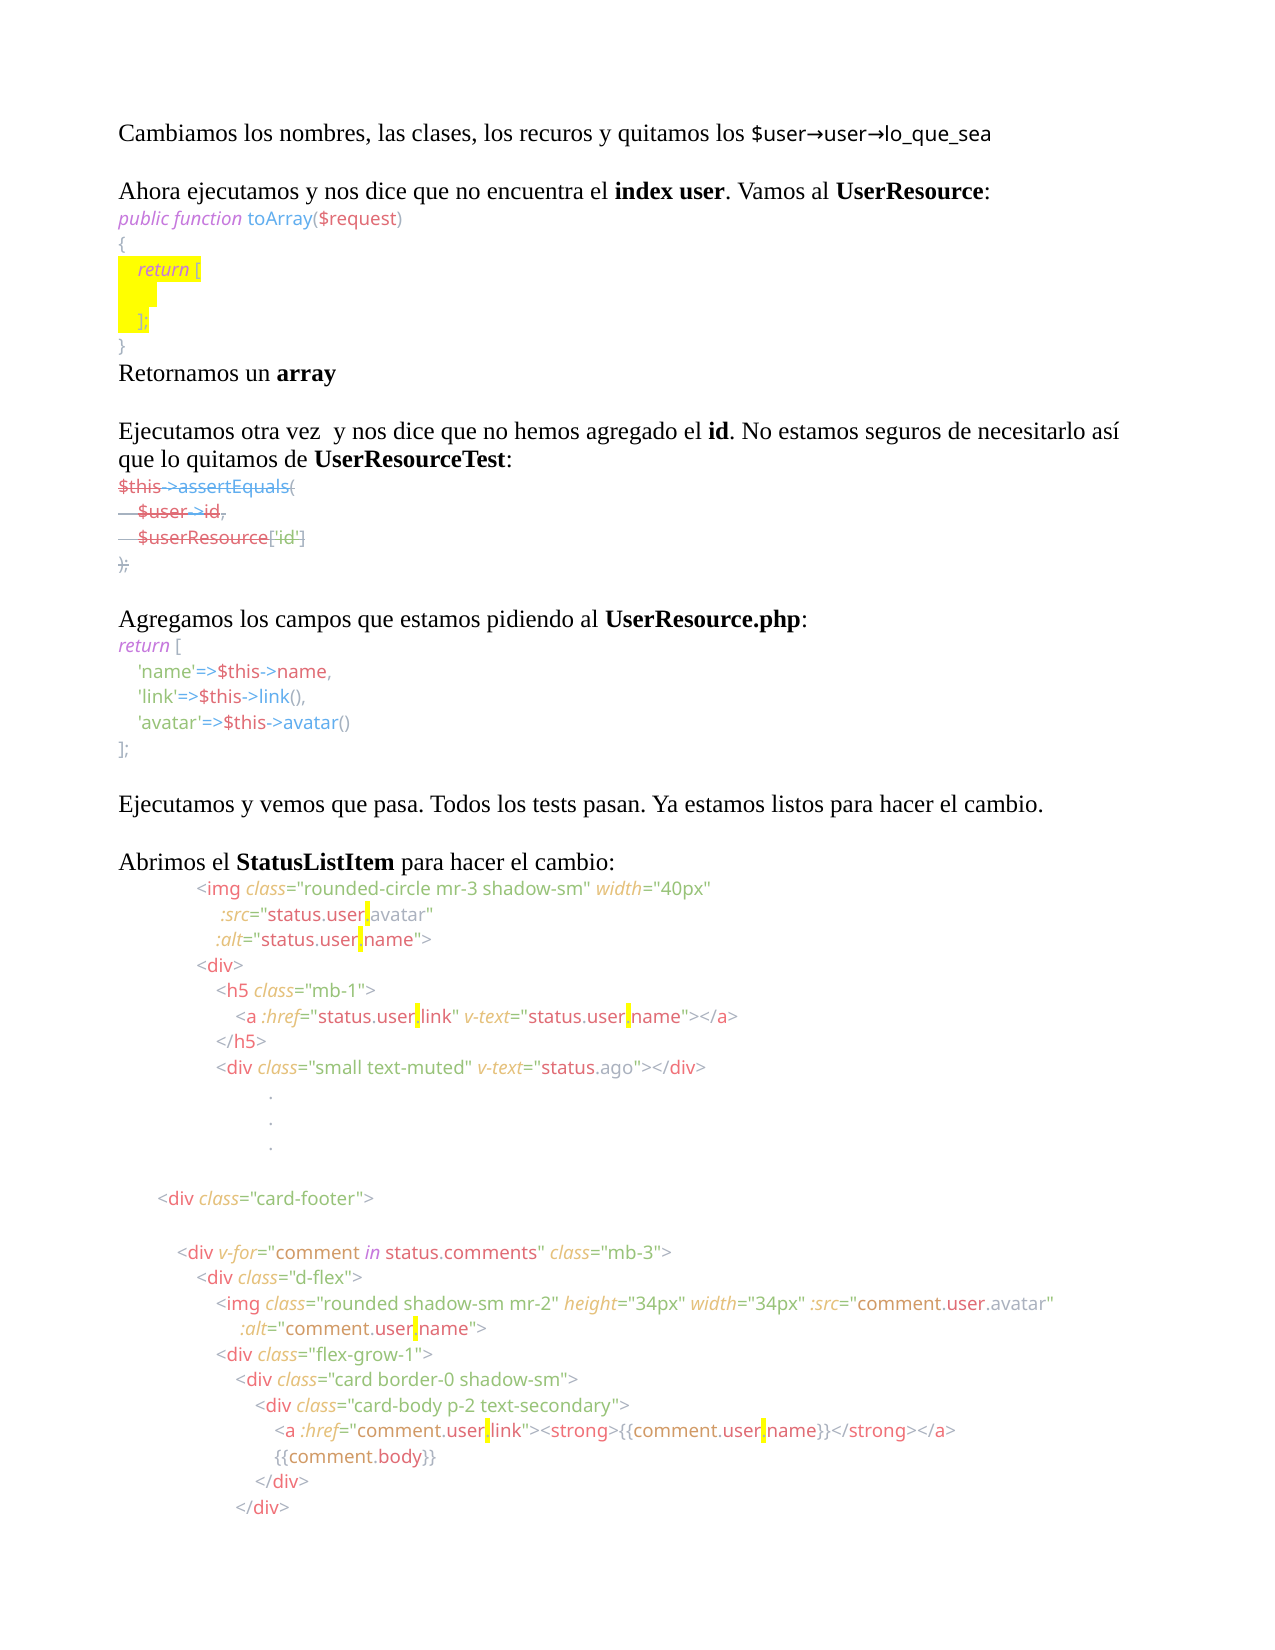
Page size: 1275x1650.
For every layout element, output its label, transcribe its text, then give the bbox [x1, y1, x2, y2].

text . [118, 1105, 1157, 1131]
text Ahora ejecutamos y nos dice que no encuentra el index user. Vamos al UserResource: [118, 176, 1157, 205]
text $this->assertEquals( $user->id, $userResource['id'] ); [118, 473, 1157, 575]
text Agregamos los campos que estamos pidiendo al UserResource.php: [118, 604, 1157, 633]
text Ejecutamos y vemos que pasa. Todos los tests pasan. Ya estamos listos para hacer el cambio. [118, 789, 1157, 818]
text Abrimos el StatusListItem para hacer el cambio: <img class="rounded-circle mr-3 shadow-sm" width="40px" :src="status.user.avatar" :alt="status.user.name"> <div> <h5 class="mb-1"> <a :href="status.user.link" v-text="status.user.name"></a> </h5> <div class="small text-muted" v-text="status.ago"></div> . [118, 847, 1157, 1105]
text return [ 'name'=>$this->name, 'link'=>$this->link(), 'avatar'=>$this->avatar() ]; [118, 633, 1157, 760]
text . <div class="card-footer"> <div v-for="comment in status.comments" class="mb-3"> <div class="d-flex"> <img class="rounded shadow-sm mr-2" height="34px" width="34px" :src="comment.user.avatar" :alt="comment.user.name"> <div class="flex-grow-1"> <div class="card border-0 shadow-sm"> <div class="card-body p-2 text-secondary"> <a :href="comment.user.link"><strong>{{comment.user.name}}</strong></a> {{comment.body}} </div> </div> [118, 1131, 1157, 1520]
text public function toArray($request) { return [ ]; } [118, 205, 1157, 358]
text Ejecutamos otra vez y nos dice que no hemos agregado el id. No estamos seguros de necesitarlo así que lo quitamos de UserResourceTest: [118, 416, 1157, 473]
text Cambiamos los nombres, las clases, los recuros y quitamos los $user→user→lo_que_sea [118, 118, 1157, 148]
text Retornamos un array [118, 358, 1157, 387]
